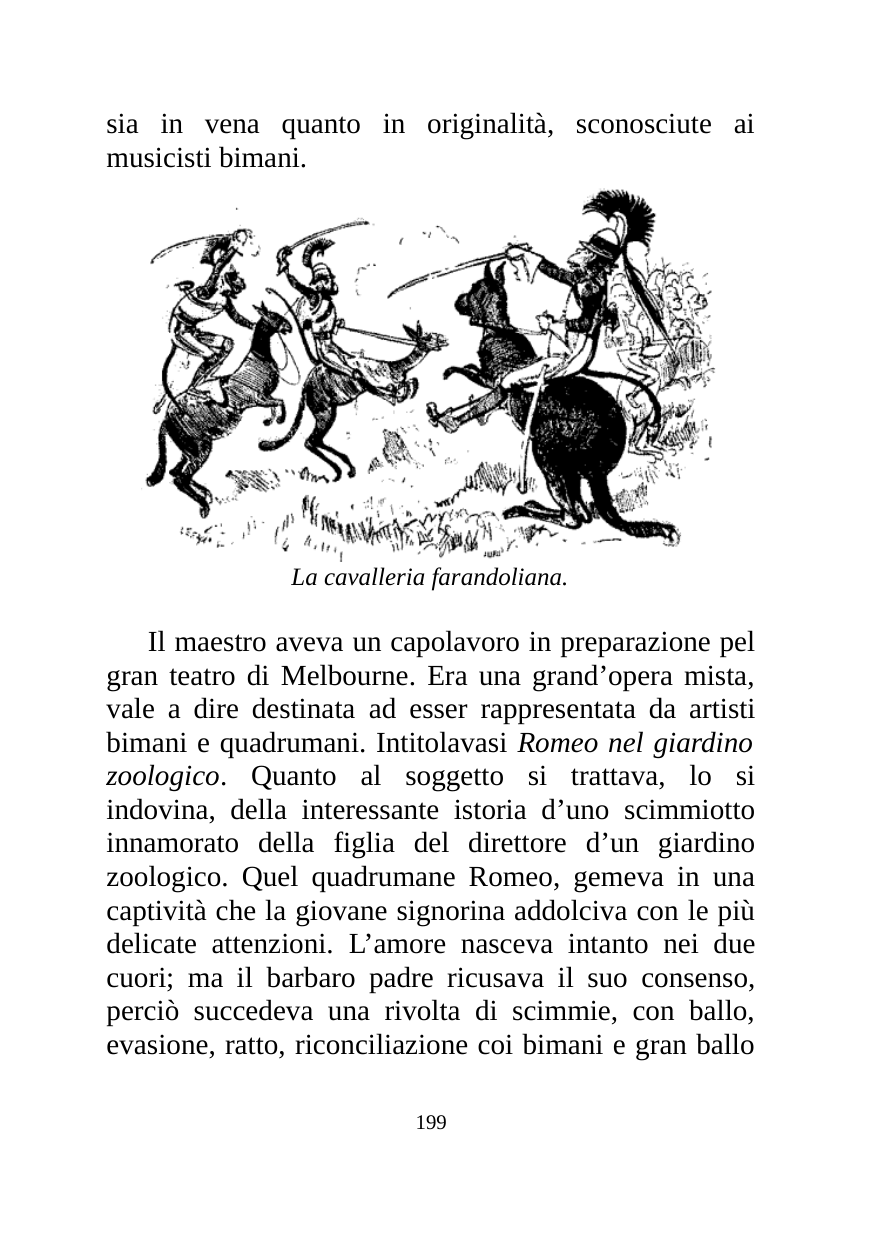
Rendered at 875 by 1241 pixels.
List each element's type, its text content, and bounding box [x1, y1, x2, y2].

text sia in vena quanto in originalità, sconosciute ai musicisti bimani. [106, 106, 756, 173]
text La cavalleria farandoliana. [141, 562, 720, 591]
picture [141, 185, 721, 562]
text Il maestro aveva un capolavoro in preparazione pel gran teatro di Melbourne. Era una grand’opera mista, vale a dire destinata ad esser rappresentata da artisti bimani e quadrumani. Intitolavasi Romeo nel giardino zoologico. Quanto al soggetto si trattava, lo si indovina, della interessante istoria d’uno scimmiotto innamorato della figlia del direttore d’un giardino zoologico. Quel quadrumane Romeo, gemeva in una captività che la giovane signorina addolciva con le più delicate attenzioni. L’amore nasceva intanto nei due cuori; ma il barbaro padre ricusava il suo consenso, perciò succedeva una rivolta di scimmie, con ballo, evasione, ratto, riconciliazione coi bimani e gran ballo [106, 624, 756, 1060]
